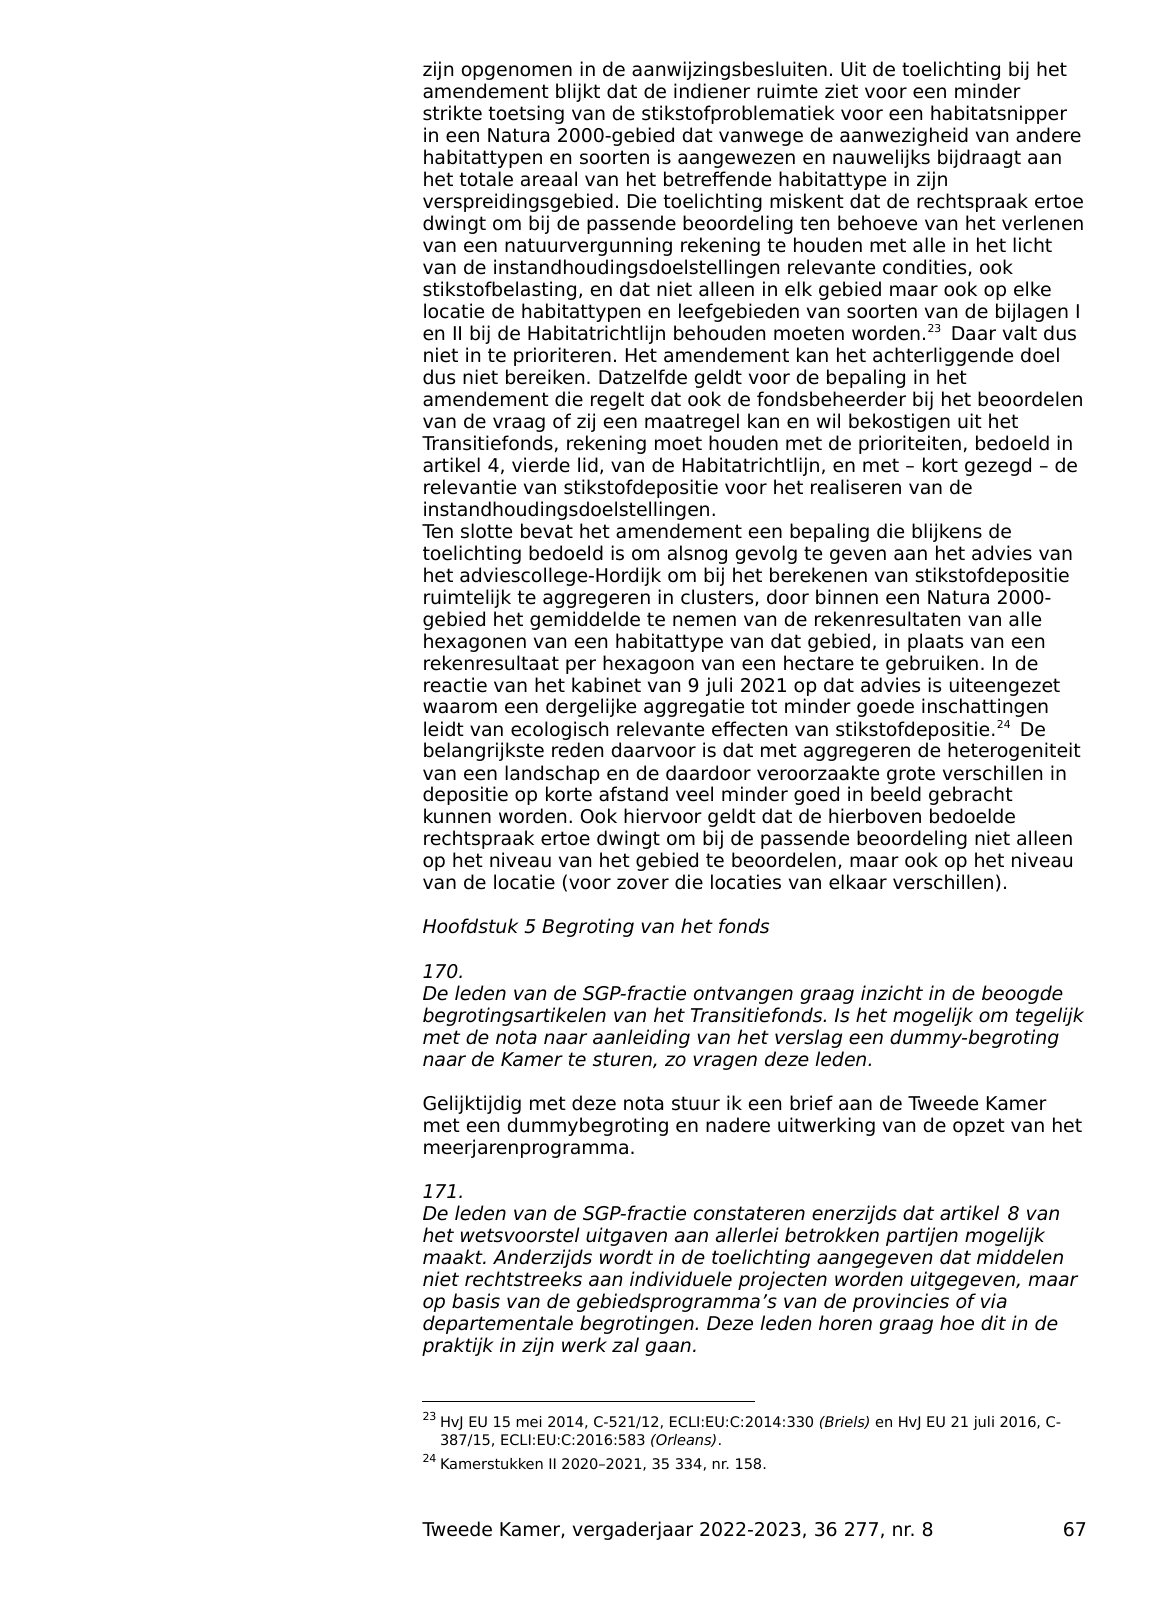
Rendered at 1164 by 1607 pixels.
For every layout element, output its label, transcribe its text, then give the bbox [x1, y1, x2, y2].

text De leden van de SGP-fractie constateren enerzijds dat artikel 8 van het wetsvoorstel uitgaven aan allerlei betrokken partijen mogelijk maakt. Anderzijds wordt in de toelichting aangegeven dat middelen niet rechtstreeks aan individuele projecten worden uitgegeven, maar op basis van de gebiedsprogramma’s van de provincies of via departementale begrotingen. Deze leden horen graag hoe dit in de praktijk in zijn werk zal gaan. [422, 1203, 1087, 1357]
text Gelijktijdig met deze nota stuur ik een brief aan de Tweede Kamer met een dummybegroting en nadere uitwerking van de opzet van het meerjarenprogramma. [422, 1093, 1087, 1159]
text 171. [422, 1181, 1087, 1203]
text 170. [422, 961, 1087, 983]
subtitle Hoofdstuk 5 Begroting van het fonds [422, 916, 1087, 938]
text HvJ EU 15 mei 2014, C-521/12, ECLI:EU:C:2014:330 (Briels) en HvJ EU 21 juli 2016, C-387/15, ECLI:EU:C:2016:583 (Orleans). [422, 1410, 1087, 1449]
text Kamerstukken II 2020–2021, 35 334, nr. 158. [422, 1452, 1087, 1474]
text zijn opgenomen in de aanwijzingsbesluiten. Uit de toelichting bij het amendement blijkt dat de indiener ruimte ziet voor een minder strikte toetsing van de stikstofproblematiek voor een habitatsnipper in een Natura 2000-gebied dat vanwege de aanwezigheid van andere habitattypen en soorten is aangewezen en nauwelijks bijdraagt aan het totale areaal van het betreffende habitattype in zijn verspreidingsgebied. Die toelichting miskent dat de rechtspraak ertoe dwingt om bij de passende beoordeling ten behoeve van het verlenen van een natuurvergunning rekening te houden met alle in het licht van de instandhoudingsdoelstellingen relevante condities, ook stikstofbelasting, en dat niet alleen in elk gebied maar ook op elke locatie de habitattypen en leefgebieden van soorten van de bijlagen I en II bij de Habitatrichtlijn behouden moeten worden. Daar valt dus niet in te prioriteren. Het amendement kan het achterliggende doel dus niet bereiken. Datzelfde geldt voor de bepaling in het amendement die regelt dat ook de fondsbeheerder bij het beoordelen van de vraag of zij een maatregel kan en wil bekostigen uit het Transitiefonds, rekening moet houden met de prioriteiten, bedoeld in artikel 4, vierde lid, van de Habitatrichtlijn, en met – kort gezegd – de relevantie van stikstofdepositie voor het realiseren van de instandhoudingsdoelstellingen. [422, 59, 1087, 521]
text De leden van de SGP-fractie ontvangen graag inzicht in de beoogde begrotingsartikelen van het Transitiefonds. Is het mogelijk om tegelijk met de nota naar aanleiding van het verslag een dummy-begroting naar de Kamer te sturen, zo vragen deze leden. [422, 983, 1087, 1071]
text Ten slotte bevat het amendement een bepaling die blijkens de toelichting bedoeld is om alsnog gevolg te geven aan het advies van het adviescollege-Hordijk om bij het berekenen van stikstofdepositie ruimtelijk te aggregeren in clusters, door binnen een Natura 2000-gebied het gemiddelde te nemen van de rekenresultaten van alle hexagonen van een habitattype van dat gebied, in plaats van een rekenresultaat per hexagoon van een hectare te gebruiken. In de reactie van het kabinet van 9 juli 2021 op dat advies is uiteengezet waarom een dergelijke aggregatie tot minder goede inschattingen leidt van ecologisch relevante effecten van stikstofdepositie. De belangrijkste reden daarvoor is dat met aggregeren de heterogeniteit van een landschap en de daardoor veroorzaakte grote verschillen in depositie op korte afstand veel minder goed in beeld gebracht kunnen worden. Ook hiervoor geldt dat de hierboven bedoelde rechtspraak ertoe dwingt om bij de passende beoordeling niet alleen op het niveau van het gebied te beoordelen, maar ook op het niveau van de locatie (voor zover die locaties van elkaar verschillen). [422, 521, 1087, 894]
